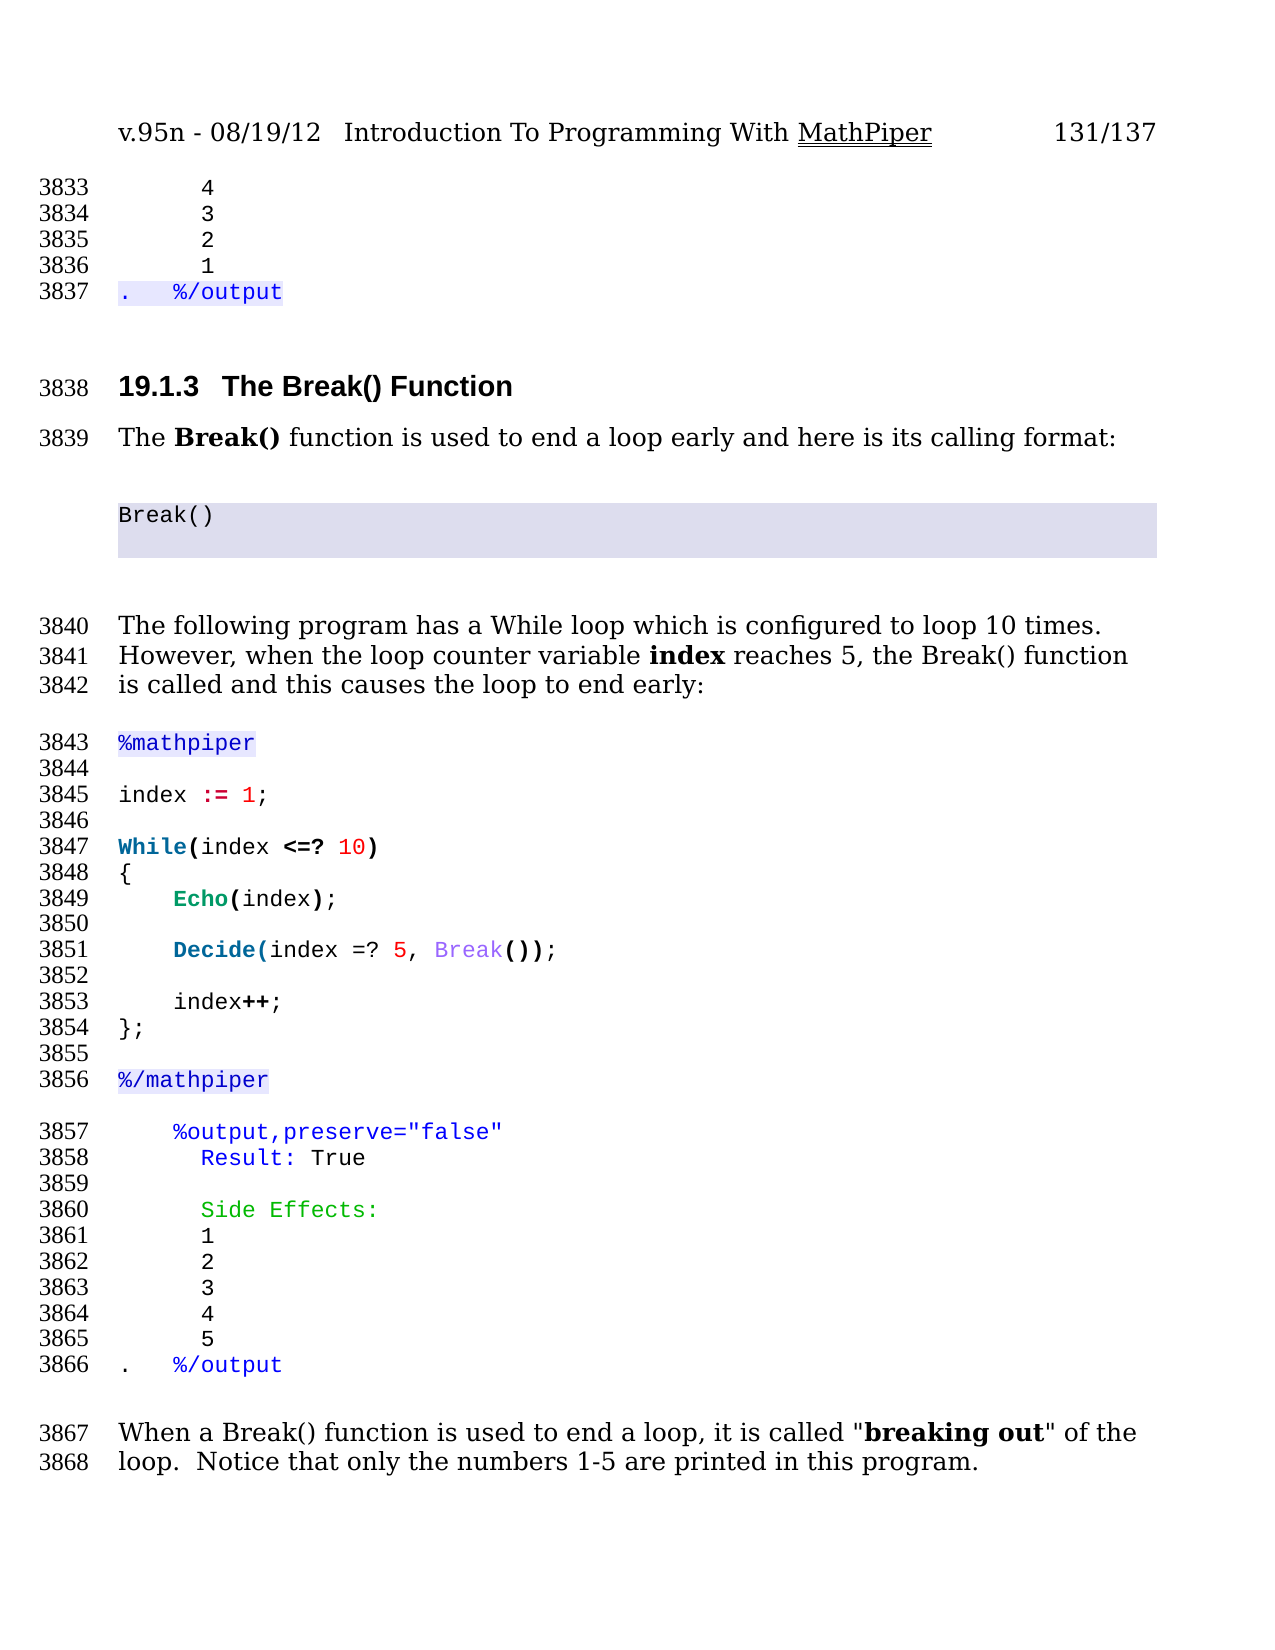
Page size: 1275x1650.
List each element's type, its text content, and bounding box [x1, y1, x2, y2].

text }; [118, 1017, 1157, 1042]
text . %/output [118, 281, 1157, 306]
text { [118, 861, 1157, 887]
subtitle The Break() Function [118, 369, 1157, 402]
text 1 [118, 254, 1157, 281]
text %output,preserve="false" [118, 1120, 1157, 1146]
text 3 [118, 203, 1157, 229]
text Result: True [118, 1146, 1157, 1172]
text 4 [118, 177, 1157, 203]
text Decide(index =? 5, Break()); [118, 939, 1157, 965]
text %/mathpiper [118, 1068, 1157, 1094]
text The following program has a While loop which is configured to loop 10 times. However, when the loop counter variable index reaches 5, the Break() function is called and this causes the loop to end early: [118, 612, 1157, 699]
text 2 [118, 229, 1157, 254]
text When a Break() function is used to end a loop, it is called "breaking out" of the loop. Notice that only the numbers 1-5 are printed in this program. [118, 1418, 1157, 1477]
text Echo(index); [118, 887, 1157, 913]
text 3 [118, 1276, 1157, 1302]
text %mathpiper [118, 731, 1157, 757]
text While(index <=? 10) [118, 835, 1157, 861]
text Side Effects: [118, 1198, 1157, 1224]
text 5 [118, 1328, 1157, 1354]
text 4 [118, 1302, 1157, 1328]
text The Break() function is used to end a loop early and here is its calling format: [118, 423, 1157, 453]
table_header Break() [118, 503, 1157, 558]
text 2 [118, 1250, 1157, 1276]
text . %/output [118, 1354, 1157, 1380]
text 1 [118, 1224, 1157, 1250]
text index := 1; [118, 783, 1157, 809]
text index++; [118, 991, 1157, 1017]
